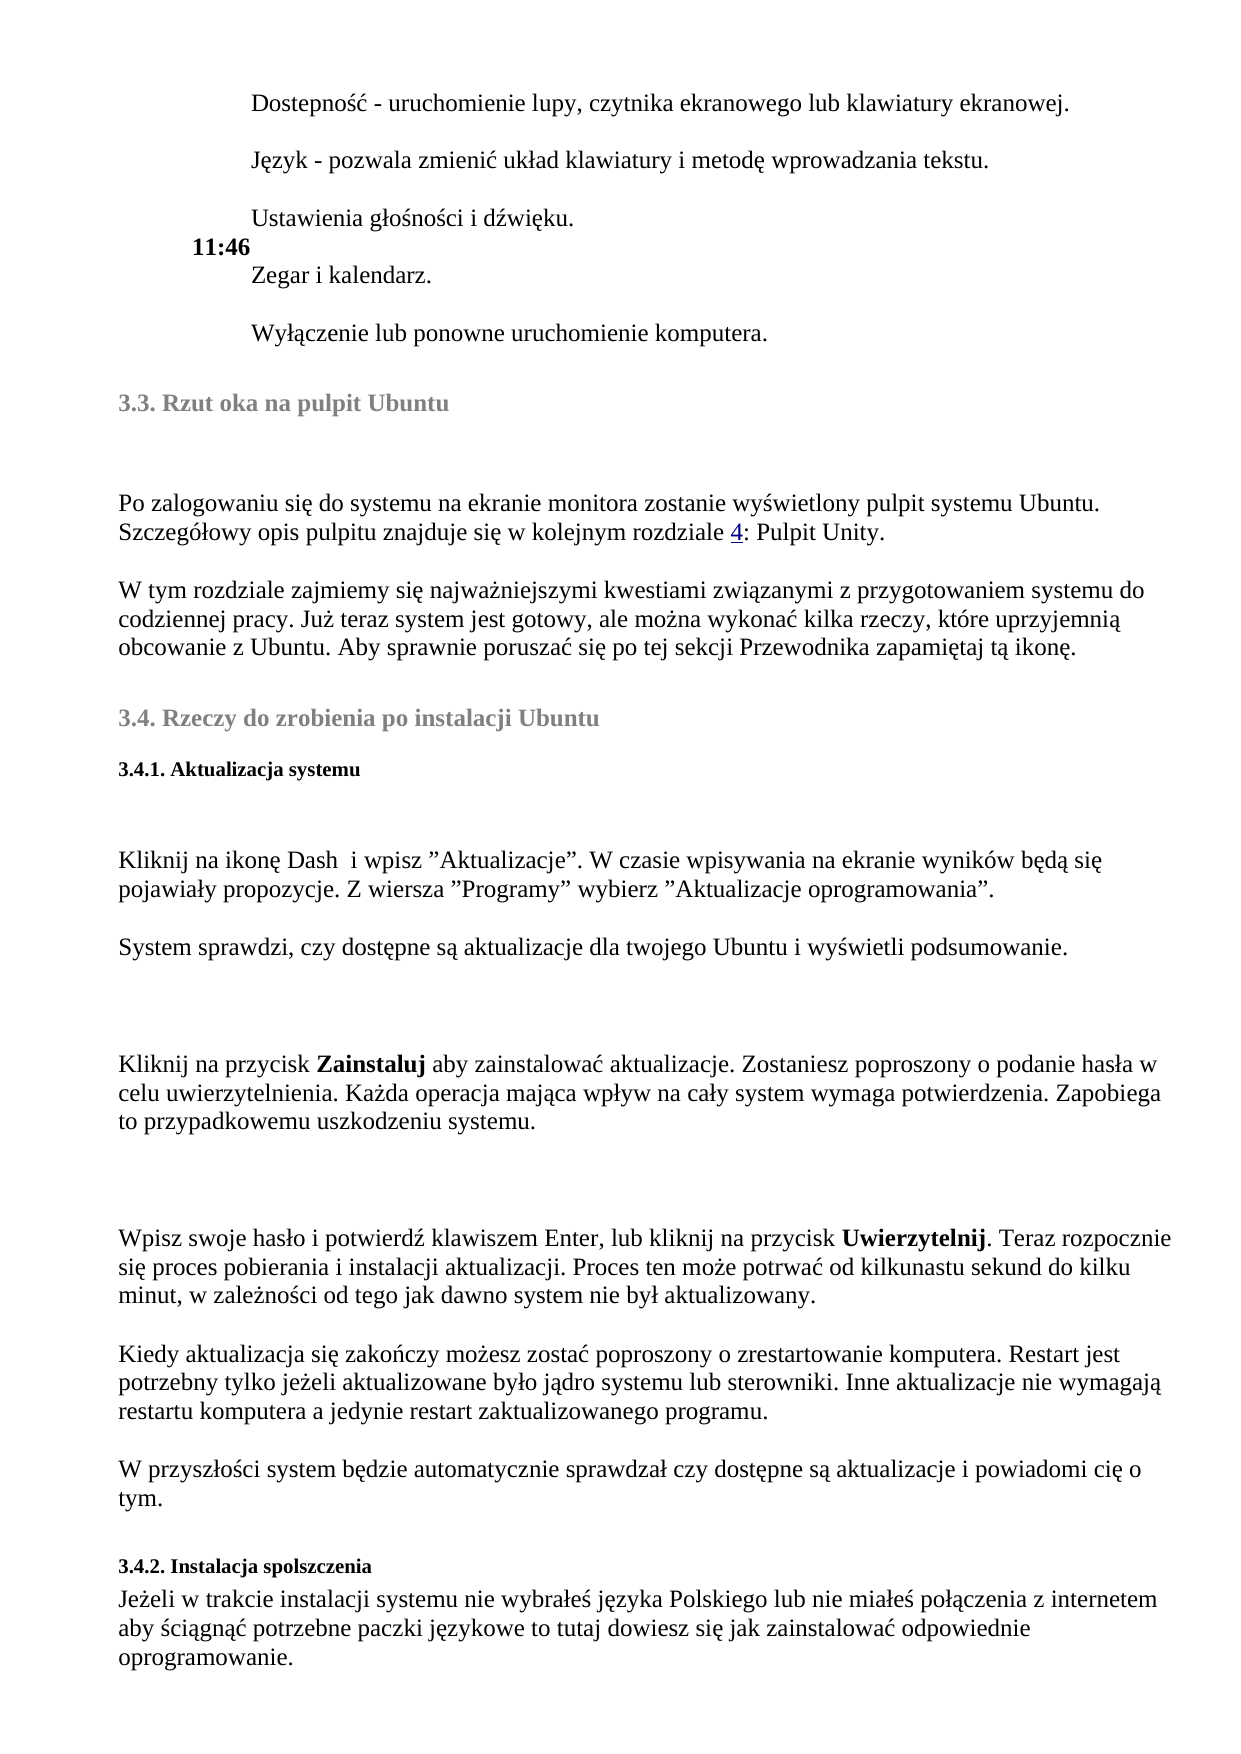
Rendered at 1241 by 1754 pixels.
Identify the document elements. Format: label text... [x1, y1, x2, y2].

subtitle 3.4.2. Instalacja spolszczenia [118, 1554, 1181, 1578]
list Ustawienia głośności i dźwięku. [221, 203, 1181, 232]
text Kliknij na przycisk Zainstaluj aby zainstalować aktualizacje. Zostaniesz poproszony o podanie hasła w celu uwierzytelnienia. Każda operacja mająca wpływ na cały system wymaga potwierdzenia. Zapobiega to przypadkowemu uszkodzeniu systemu. [118, 1049, 1181, 1135]
text W przyszłości system będzie automatycznie sprawdzał czy dostępne są aktualizacje i powiadomi cię o tym. [118, 1454, 1181, 1512]
text Jeżeli w trakcie instalacji systemu nie wybrałeś języka Polskiego lub nie miałeś połączenia z internetem aby ściągnąć potrzebne paczki językowe to tutaj dowiesz się jak zainstalować odpowiednie oprogramowanie. [118, 1584, 1181, 1670]
subtitle 3.3. Rzut oka na pulpit Ubuntu [118, 388, 1181, 417]
text System sprawdzi, czy dostępne są aktualizacje dla twojego Ubuntu i wyświetli podsumowanie. [118, 932, 1181, 961]
text Po zalogowaniu się do systemu na ekranie monitora zostanie wyświetlony pulpit systemu Ubuntu. Szczegółowy opis pulpitu znajduje się w kolejnym rozdziale 4: Pulpit Unity. [118, 488, 1181, 546]
subtitle 3.4. Rzeczy do zrobienia po instalacji Ubuntu [118, 703, 1181, 732]
text W tym rozdziale zajmiemy się najważniejszymi kwestiami związanymi z przygotowaniem systemu do codziennej pracy. Już teraz system jest gotowy, ale można wykonać kilka rzeczy, które uprzyjemnią obcowanie z Ubuntu. Aby sprawnie poruszać się po tej sekcji Przewodnika zapamiętaj tą ikonę. [118, 575, 1181, 661]
text Kliknij na ikonę Dash i wpisz ”Aktualizacje”. W czasie wpisywania na ekranie wyników będą się pojawiały propozycje. Z wiersza ”Programy” wybierz ”Aktualizacje oprogramowania”. [118, 846, 1181, 903]
text Kiedy aktualizacja się zakończy możesz zostać poproszony o zrestartowanie komputera. Restart jest potrzebny tylko jeżeli aktualizowane było jądro systemu lub sterowniki. Inne aktualizacje nie wymagają restartu komputera a jedynie restart zaktualizowanego programu. [118, 1339, 1181, 1425]
subtitle 3.4.1. Aktualizacja systemu [118, 757, 1181, 781]
list Wyłączenie lub ponowne uruchomienie komputera. [221, 318, 1181, 347]
text Wpisz swoje hasło i potwierdź klawiszem Enter, lub kliknij na przycisk Uwierzytelnij. Teraz rozpocznie się proces pobierania i instalacji aktualizacji. Proces ten może potrwać od kilkunastu sekund do kilku minut, w zależności od tego jak dawno system nie był aktualizowany. [118, 1223, 1181, 1309]
subtitle 11:46 [162, 232, 1181, 260]
list Zegar i kalendarz. [221, 260, 1181, 289]
list Język - pozwala zmienić układ klawiatury i metodę wprowadzania tekstu. [221, 145, 1181, 174]
list Dostepność - uruchomienie lupy, czytnika ekranowego lub klawiatury ekranowej. [221, 88, 1181, 117]
